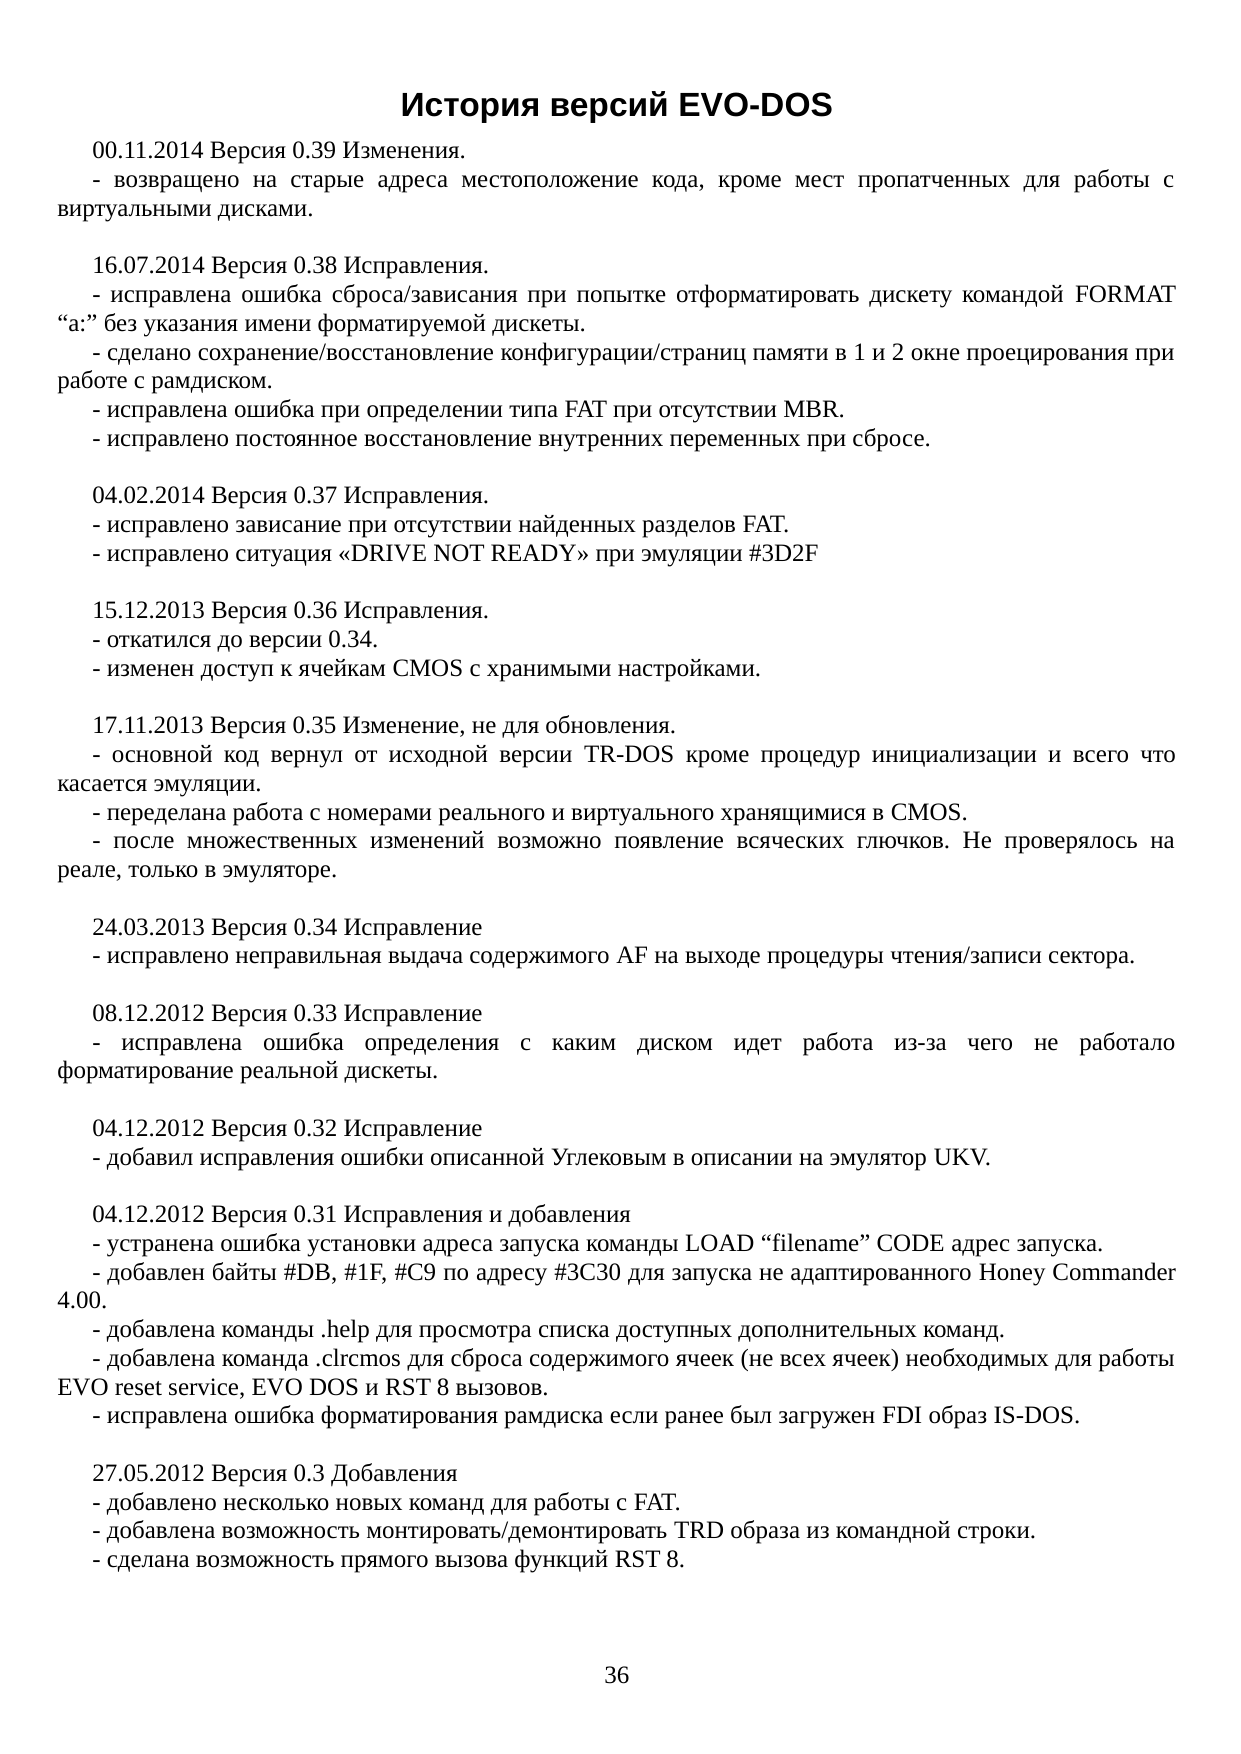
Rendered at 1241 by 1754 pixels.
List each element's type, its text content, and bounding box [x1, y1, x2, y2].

text - добавил исправления ошибки описанной Углековым в описании на эмулятор UKV. [57, 1142, 1176, 1171]
text 04.12.2012 Версия 0.32 Исправление [57, 1113, 1176, 1142]
text - добавлен байты #DB, #1F, #C9 по адресу #3C30 для запуска не адаптированного Honey Commander 4.00. [57, 1257, 1176, 1314]
text 08.12.2012 Версия 0.33 Исправление [57, 998, 1176, 1027]
text - исправлено постоянное восстановление внутренних переменных при сбросе. [57, 423, 1176, 452]
text 04.02.2014 Версия 0.37 Исправления. [57, 481, 1176, 509]
text - основной код вернул от исходной версии TR-DOS кроме процедур инициализации и всего что касается эмуляции. [57, 739, 1176, 797]
text - исправлено неправильная выдача содержимого AF на выходе процедуры чтения/записи сектора. [57, 941, 1176, 969]
text - добавлена команды .help для просмотра списка доступных дополнительных команд. [57, 1314, 1176, 1343]
text 16.07.2014 Версия 0.38 Исправления. [57, 251, 1176, 279]
text - исправлена ошибка определения с каким диском идет работа из-за чего не работало форматирование реальной дискеты. [57, 1027, 1176, 1084]
text - исправлена ошибка сброса/зависания при попытке отформатировать дискету командой FORMAT “a:” без указания имени форматируемой дискеты. [57, 279, 1176, 337]
text 15.12.2013 Версия 0.36 Исправления. [57, 596, 1176, 624]
text - возвращено на старые адреса местоположение кода, кроме мест пропатченных для работы с виртуальными дисками. [57, 164, 1176, 222]
text - устранена ошибка установки адреса запуска команды LOAD “filename” CODE адрес запуска. [57, 1228, 1176, 1257]
text - добавлена возможность монтировать/демонтировать TRD образа из командной строки. [57, 1516, 1176, 1544]
text 27.05.2012 Версия 0.3 Добавления [57, 1458, 1176, 1487]
text - добавлена команда .clrcmos для сброса содержимого ячеек (не всех ячеек) необходимых для работы EVO reset service, EVO DOS и RST 8 вызовов. [57, 1343, 1176, 1401]
text - исправлена ошибка форматирования рамдиска если ранее был загружен FDI образ IS-DOS. [57, 1401, 1176, 1429]
text 17.11.2013 Версия 0.35 Изменение, не для обновления. [57, 711, 1176, 739]
text - исправлена ошибка при определении типа FAT при отсутствии MBR. [57, 394, 1176, 423]
text - после множественных изменений возможно появление всяческих глючков. Не проверялось на реале, только в эмуляторе. [57, 826, 1176, 883]
text - откатился до версии 0.34. [57, 624, 1176, 653]
text - добавлено несколько новых команд для работы с FAT. [57, 1487, 1176, 1516]
text - сделано сохранение/восстановление конфигурации/страниц памяти в 1 и 2 окне проецирования при работе с рамдиском. [57, 337, 1176, 394]
text - сделана возможность прямого вызова функций RST 8. [57, 1544, 1176, 1573]
text 04.12.2012 Версия 0.31 Исправления и добавления [57, 1199, 1176, 1228]
text - исправлено зависание при отсутствии найденных разделов FAT. [57, 509, 1176, 538]
text - переделана работа с номерами реального и виртуального хранящимися в CMOS. [57, 797, 1176, 826]
text 00.11.2014 Версия 0.39 Изменения. [57, 136, 1176, 164]
subtitle История версий EVO-DOS [57, 84, 1176, 123]
text - исправлено ситуация «DRIVE NOT READY» при эмуляции #3D2F [57, 538, 1176, 567]
text 24.03.2013 Версия 0.34 Исправление [57, 912, 1176, 941]
text - изменен доступ к ячейкам CMOS с хранимыми настройками. [57, 653, 1176, 682]
